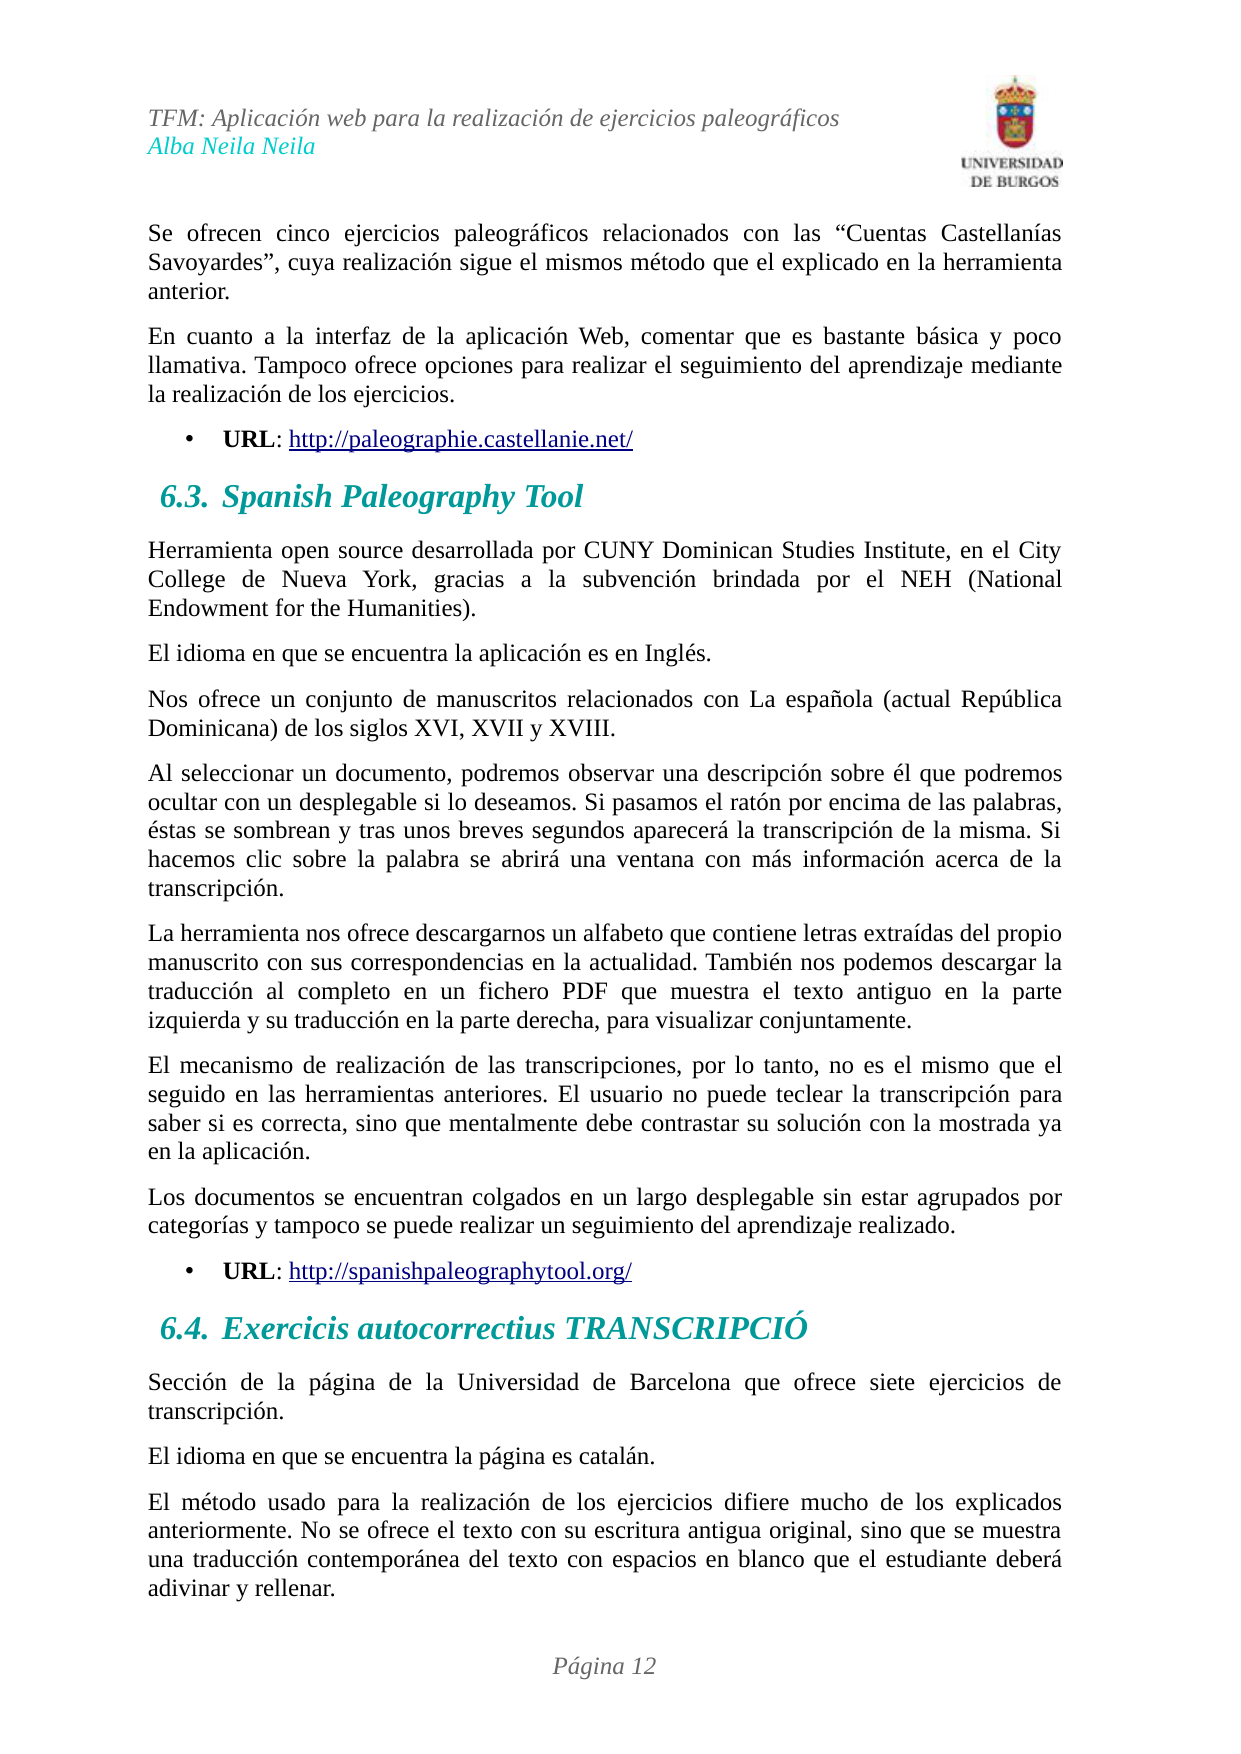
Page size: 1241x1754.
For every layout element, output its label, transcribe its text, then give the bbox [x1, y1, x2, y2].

text En cuanto a la interfaz de la aplicación Web, comentar que es bastante básica y poco llamativa. Tampoco ofrece opciones para realizar el seguimiento del aprendizaje mediante la realización de los ejercicios. [148, 321, 1063, 407]
list URL: http://paleographie.castellanie.net/ [185, 424, 1063, 453]
text Sección de la página de la Universidad de Barcelona que ofrece siete ejercicios de transcripción. [148, 1367, 1063, 1425]
text El mecanismo de realización de las transcripciones, por lo tanto, no es el mismo que el seguido en las herramientas anteriores. El usuario no puede teclear la transcripción para saber si es correcta, sino que mentalmente debe contrastar su solución con la mostrada ya en la aplicación. [148, 1050, 1063, 1165]
picture [961, 75, 1063, 187]
text Herramienta open source desarrollada por CUNY Dominican Studies Institute, en el City College de Nueva York, gracias a la subvención brindada por el NEH (National Endowment for the Humanities). [148, 536, 1063, 622]
text Los documentos se encuentran colgados en un largo desplegable sin estar agrupados por categorías y tampoco se puede realizar un seguimiento del aprendizaje realizado. [148, 1182, 1063, 1239]
text El idioma en que se encuentra la aplicación es en Inglés. [148, 638, 1063, 667]
subtitle Exercicis autocorrectius TRANSCRIPCIÓ [159, 1308, 1063, 1347]
text El método usado para la realización de los ejercicios difiere mucho de los explicados anteriormente. No se ofrece el texto con su escritura antigua original, sino que se muestra una traducción contemporánea del texto con espacios en blanco que el estudiante deberá adivinar y rellenar. [148, 1487, 1063, 1602]
subtitle Spanish Paleography Tool [159, 477, 1063, 515]
text Se ofrecen cinco ejercicios paleográficos relacionados con las “Cuentas Castellanías Savoyardes”, cuya realización sigue el mismos método que el explicado en la herramienta anterior. [148, 218, 1063, 304]
text La herramienta nos ofrece descargarnos un alfabeto que contiene letras extraídas del propio manuscrito con sus correspondencias en la actualidad. También nos podemos descargar la traducción al completo en un fichero PDF que muestra el texto antiguo en la parte izquierda y su traducción en la parte derecha, para visualizar conjuntamente. [148, 918, 1063, 1033]
list URL: http://spanishpaleographytool.org/ [185, 1256, 1063, 1285]
text Al seleccionar un documento, podremos observar una descripción sobre él que podremos ocultar con un desplegable si lo deseamos. Si pasamos el ratón por encima de las palabras, éstas se sombrean y tras unos breves segundos aparecerá la transcripción de la misma. Si hacemos clic sobre la palabra se abrirá una ventana con más información acerca de la transcripción. [148, 758, 1063, 902]
text El idioma en que se encuentra la página es catalán. [148, 1441, 1063, 1470]
text Nos ofrece un conjunto de manuscritos relacionados con La española (actual República Dominicana) de los siglos XVI, XVII y XVIII. [148, 684, 1063, 741]
